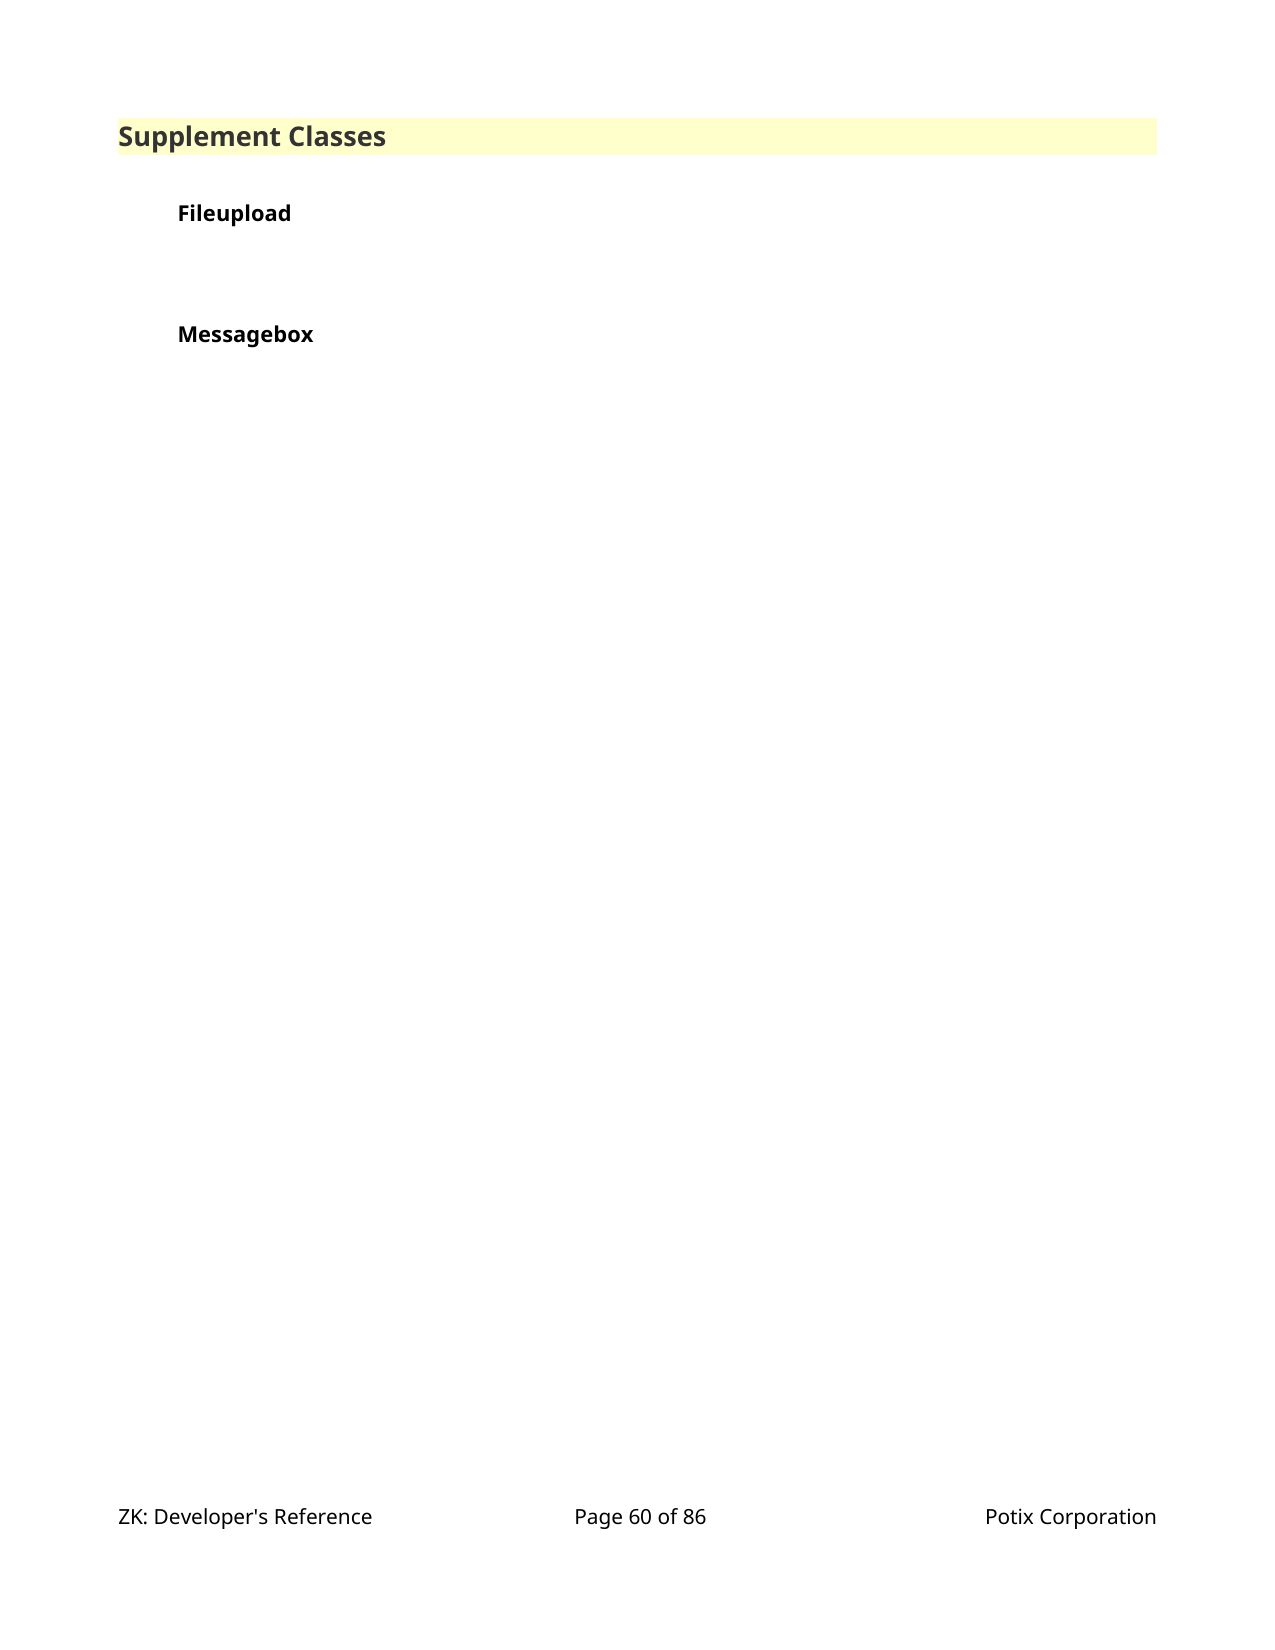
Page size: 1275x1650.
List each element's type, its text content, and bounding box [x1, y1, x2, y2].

subtitle Fileupload [177, 197, 1157, 227]
subtitle Supplement Classes [118, 118, 1157, 155]
subtitle Messagebox [177, 319, 1157, 349]
